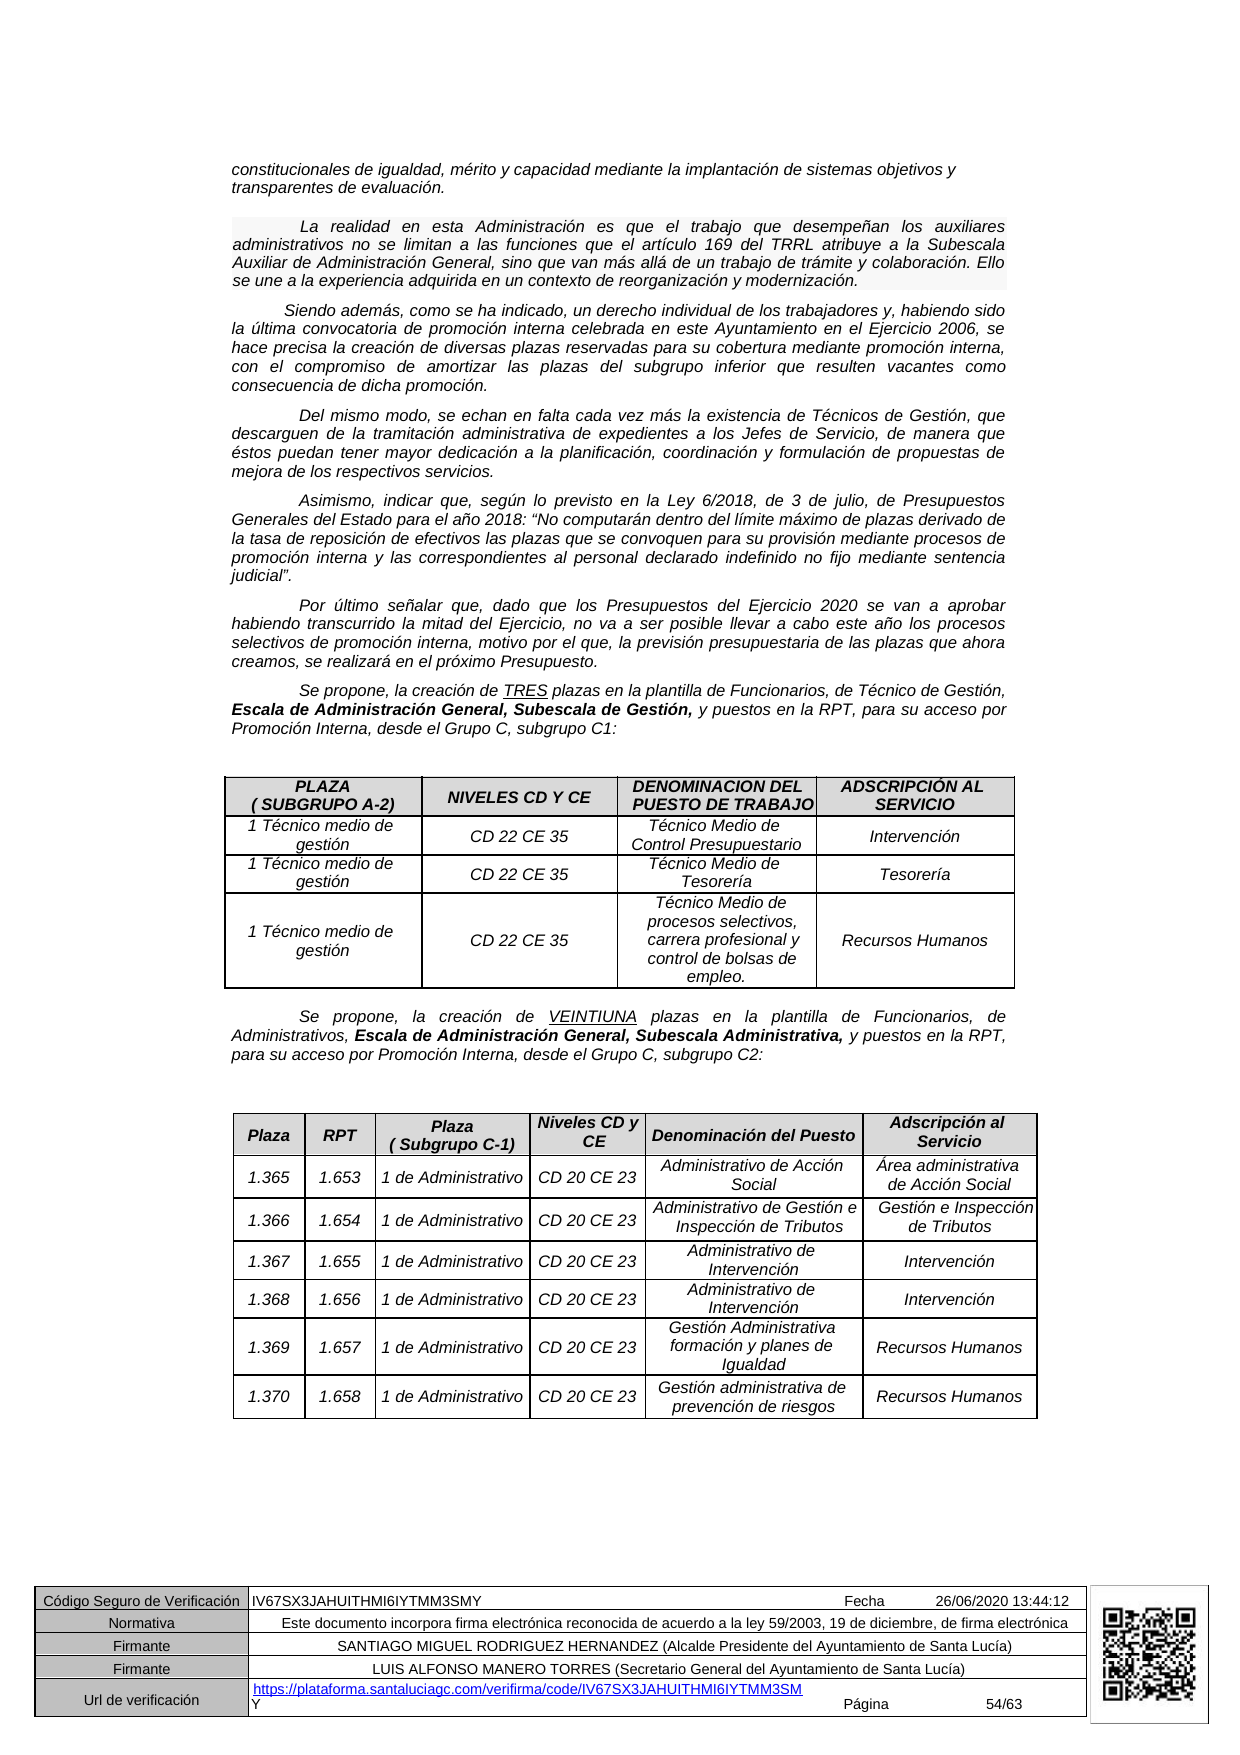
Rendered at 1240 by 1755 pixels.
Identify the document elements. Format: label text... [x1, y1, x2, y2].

table_cell 1 Técnico medio de gestión [226, 894, 421, 987]
text Por último señalar que, dado que los Presupuestos del Ejercicio 2020 se van a aprobar habiendo transcurrido la mitad del Ejercicio, no va a ser posible llevar a cabo este año los procesos selectivos de promoción interna, motivo por el que, la previsión presupuestaria de las plazas que ahora creamos, se realizará en el próximo Presupuesto. [231, 596, 1008, 671]
table_cell LUIS ALFONSO MANERO TORRES (Secretario General del Ayuntamiento de Santa Lucía) [249, 1656, 1086, 1677]
table_cell CD 20 CE 23 [531, 1319, 645, 1374]
table_header Denominación del Puesto [646, 1114, 862, 1154]
table_cell Intervención [817, 817, 1014, 854]
table_cell 1 de Administrativo [376, 1199, 529, 1240]
table_cell https://plataforma.santaluciagc.com/verifirma/code/IV67SX3JAHUITHMI6IYTMM3SM Y Página 54/63 [249, 1679, 1086, 1716]
table_cell 1 de Administrativo [376, 1319, 529, 1374]
table_cell Recursos Humanos [864, 1319, 1036, 1374]
table_cell 1.655 [306, 1242, 375, 1278]
table_cell Gestión administrativa de prevención de riesgos [646, 1376, 862, 1417]
table_cell 1 de Administrativo [376, 1156, 529, 1197]
table_cell CD 22 CE 35 [423, 856, 617, 892]
table_cell Firmante [36, 1656, 248, 1677]
table_cell 1.654 [306, 1199, 375, 1240]
table_header Niveles CD y CE [531, 1114, 645, 1154]
table_cell Administrativo de Intervención [646, 1280, 862, 1317]
table_cell 1 de Administrativo [376, 1280, 529, 1317]
table_cell Administrativo de Acción Social [646, 1156, 862, 1197]
table_cell 1.368 [234, 1280, 304, 1317]
table_header ADSCRIPCIÓN AL SERVICIO [817, 778, 1014, 815]
table_cell SANTIAGO MIGUEL RODRIGUEZ HERNANDEZ (Alcalde Presidente del Ayuntamiento de Santa Lucía) [249, 1633, 1086, 1654]
table_cell 1.365 [234, 1156, 304, 1197]
table_cell Este documento incorpora firma electrónica reconocida de acuerdo a la ley 59/2003, 19 de diciembre, de firma electrónica [249, 1610, 1086, 1632]
table_cell 1.657 [306, 1319, 375, 1374]
table_cell 1.366 [234, 1199, 304, 1240]
table_cell 1 Técnico medio de gestión [226, 856, 421, 892]
table_cell Firmante [36, 1633, 248, 1654]
table_cell Administrativo de Gestión e Inspección de Tributos [646, 1199, 862, 1240]
table_cell CD 22 CE 35 [423, 894, 617, 987]
table_cell CD 20 CE 23 [531, 1280, 645, 1317]
table_header DENOMINACION DEL PUESTO DE TRABAJO [618, 778, 816, 815]
text Siendo además, como se ha indicado, un derecho individual de los trabajadores y, habiendo sido la última convocatoria de promoción interna celebrada en este Ayuntamiento en el Ejercicio 2006, se hace precisa la creación de diversas plazas reservadas para su cobertura mediante promoción interna, con el compromiso de amortizar las plazas del subgrupo inferior que resulten vacantes como consecuencia de dicha promoción. [231, 301, 1008, 395]
table_cell Tesorería [817, 856, 1014, 892]
table_cell 1.369 [234, 1319, 304, 1374]
table_cell Gestión Administrativa formación y planes de Igualdad [646, 1319, 862, 1374]
table_header Plaza [234, 1114, 304, 1154]
table_cell Normativa [36, 1610, 248, 1632]
table_cell 1.658 [306, 1376, 375, 1417]
table_cell CD 22 CE 35 [423, 817, 617, 854]
table_cell CD 20 CE 23 [531, 1199, 645, 1240]
table_cell 1.367 [234, 1242, 304, 1278]
table_header NIVELES CD Y CE [423, 778, 617, 815]
table_cell Administrativo de Intervención [646, 1242, 862, 1278]
table_cell Recursos Humanos [864, 1376, 1036, 1417]
table_cell 1 de Administrativo [376, 1376, 529, 1417]
table_cell CD 20 CE 23 [531, 1376, 645, 1417]
table_cell CD 20 CE 23 [531, 1156, 645, 1197]
table_cell Área administrativa de Acción Social [864, 1156, 1036, 1197]
text Se propone, la creación de TRES plazas en la plantilla de Funcionarios, de Técnico de Gestión, Escala de Administración General, Subescala de Gestión, y puestos en la RPT, para su acceso por Promoción Interna, desde el Grupo C, subgrupo C1: [231, 682, 1008, 738]
text Se propone, la creación de VEINTIUNA plazas en la plantilla de Funcionarios, de Administrativos, Escala de Administración General, Subescala Administrativa, y puestos en la RPT, para su acceso por Promoción Interna, desde el Grupo C, subgrupo C2: [231, 1008, 1008, 1064]
table_cell Técnico Medio de procesos selectivos, carrera profesional y control de bolsas de empleo. [618, 894, 816, 987]
table_cell Intervención [864, 1280, 1036, 1317]
table_header RPT [306, 1114, 375, 1154]
text Del mismo modo, se echan en falta cada vez más la existencia de Técnicos de Gestión, que descarguen de la tramitación administrativa de expedientes a los Jefes de Servicio, de manera que éstos puedan tener mayor dedicación a la planificación, coordinación y formulación de propuestas de mejora de los respectivos servicios. [231, 406, 1008, 481]
table_cell Recursos Humanos [817, 894, 1014, 987]
table_cell Técnico Medio de Control Presupuestario [618, 817, 816, 854]
table_cell 1 Técnico medio de gestión [226, 817, 421, 854]
table_header PLAZA ( SUBGRUPO A-2) [226, 778, 421, 815]
text La realidad en esta Administración es que el trabajo que desempeñan los auxiliares administrativos no se limitan a las funciones que el artículo 169 del TRRL atribuye a la Subescala Auxiliar de Administración General, sino que van más allá de un trabajo de trámite y colaboración. Ello se une a la experiencia adquirida en un contexto de reorganización y modernización. [232, 217, 1007, 290]
table_cell Intervención [864, 1242, 1036, 1278]
table_header Código Seguro de Verificación [36, 1587, 248, 1609]
table_cell Url de verificación [36, 1679, 248, 1716]
text constitucionales de igualdad, mérito y capacidad mediante la implantación de sistemas objetivos y transparentes de evaluación. [231, 160, 1008, 197]
table_cell 1.653 [306, 1156, 375, 1197]
table_header Plaza ( Subgrupo C-1) [376, 1114, 529, 1154]
table_header Adscripción al Servicio [864, 1114, 1036, 1154]
text Asimismo, indicar que, según lo previsto en la Ley 6/2018, de 3 de julio, de Presupuestos Generales del Estado para el año 2018: “No computarán dentro del límite máximo de plazas derivado de la tasa de reposición de efectivos las plazas que se convoquen para su provisión mediante procesos de promoción interna y las correspondientes al personal declarado indefinido no fijo mediante sentencia judicial”. [231, 492, 1008, 586]
table_cell 1 de Administrativo [376, 1242, 529, 1278]
table_cell 1.370 [234, 1376, 304, 1417]
table_header IV67SX3JAHUITHMI6IYTMM3SMY Fecha 26/06/2020 13:44:12 [249, 1587, 1086, 1609]
table_cell CD 20 CE 23 [531, 1242, 645, 1278]
table_cell Gestión e Inspección de Tributos [864, 1199, 1036, 1240]
table_cell Técnico Medio de Tesorería [618, 856, 816, 892]
table_cell 1.656 [306, 1280, 375, 1317]
